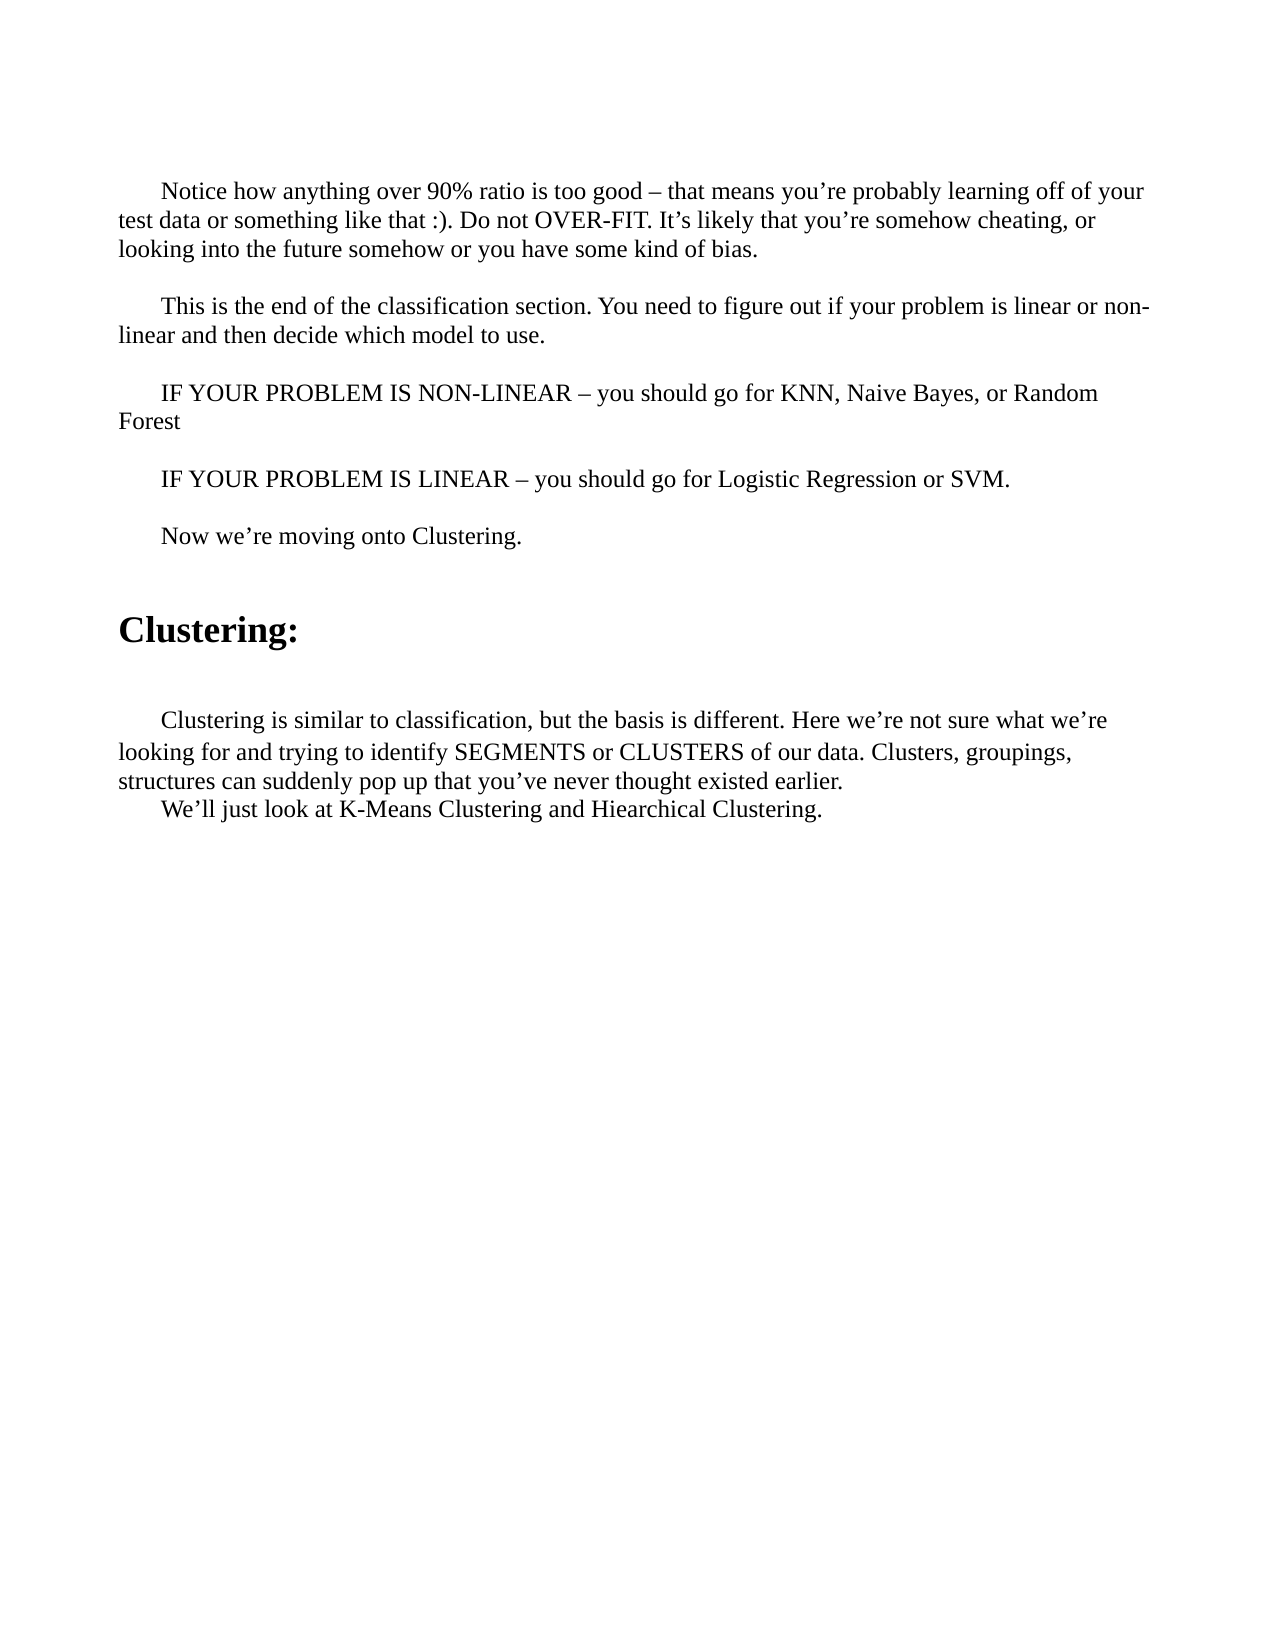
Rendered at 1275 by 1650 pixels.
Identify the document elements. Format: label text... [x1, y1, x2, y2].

text Now we’re moving onto Clustering. [118, 521, 1157, 550]
text This is the end of the classification section. You need to figure out if your problem is linear or non-linear and then decide which model to use. [118, 291, 1157, 349]
text We’ll just look at K-Means Clustering and Hiearchical Clustering. [118, 794, 1157, 823]
text Notice how anything over 90% ratio is too good – that means you’re probably learning off of your test data or something like that :). Do not OVER-FIT. It’s likely that you’re somehow cheating, or looking into the future somehow or you have some kind of bias. [118, 176, 1157, 263]
text IF YOUR PROBLEM IS LINEAR – you should go for Logistic Regression or SVM. [118, 464, 1157, 493]
text IF YOUR PROBLEM IS NON-LINEAR – you should go for KNN, Naive Bayes, or Random Forest [118, 378, 1157, 435]
text Clustering is similar to classification, but the basis is different. Here we’re not sure what we’re looking for and trying to identify SEGMENTS or CLUSTERS of our data. Clusters, groupings, structures can suddenly pop up that you’ve never thought existed earlier. [118, 694, 1157, 794]
text Clustering: [118, 608, 1157, 651]
